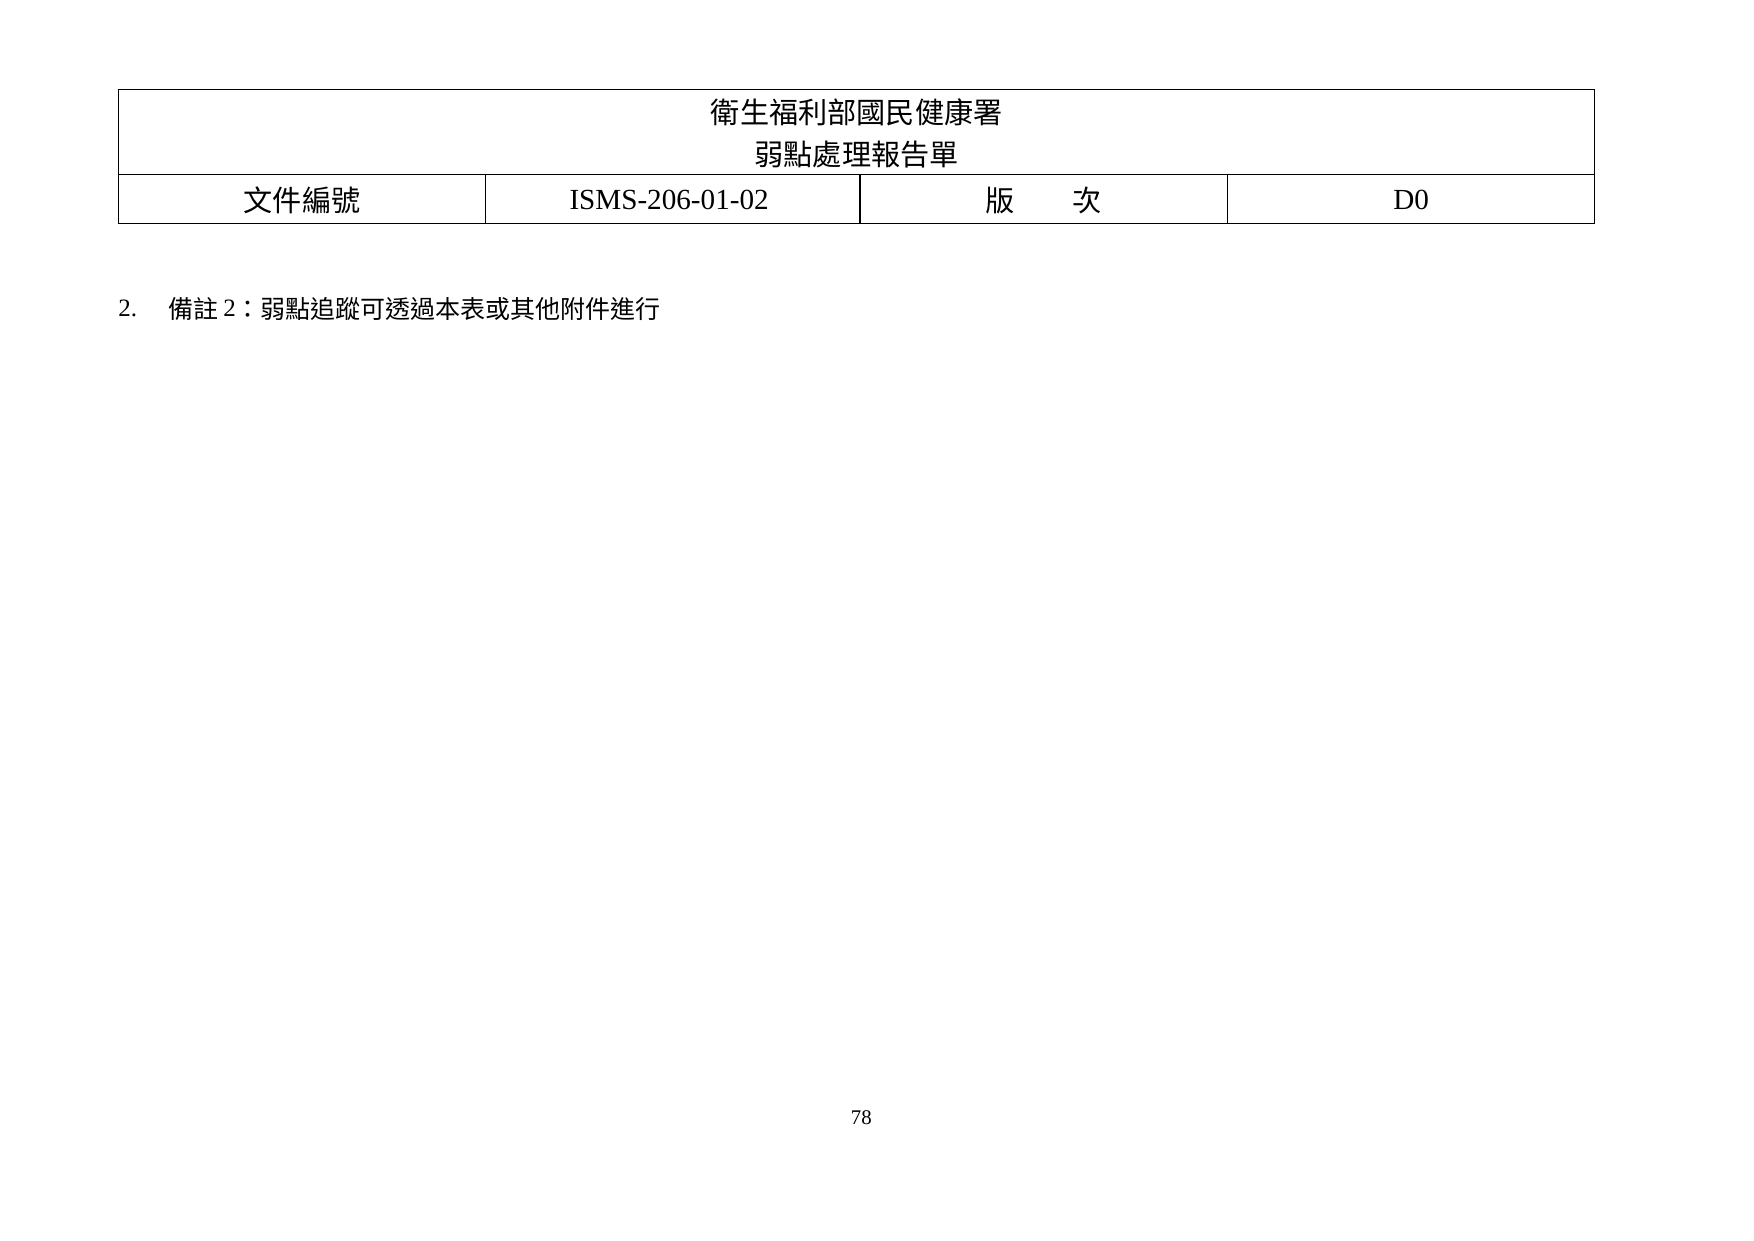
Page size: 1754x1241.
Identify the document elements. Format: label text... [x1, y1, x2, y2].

list 備註2：弱點追蹤可透過本表或其他附件進行 [118, 266, 1604, 328]
